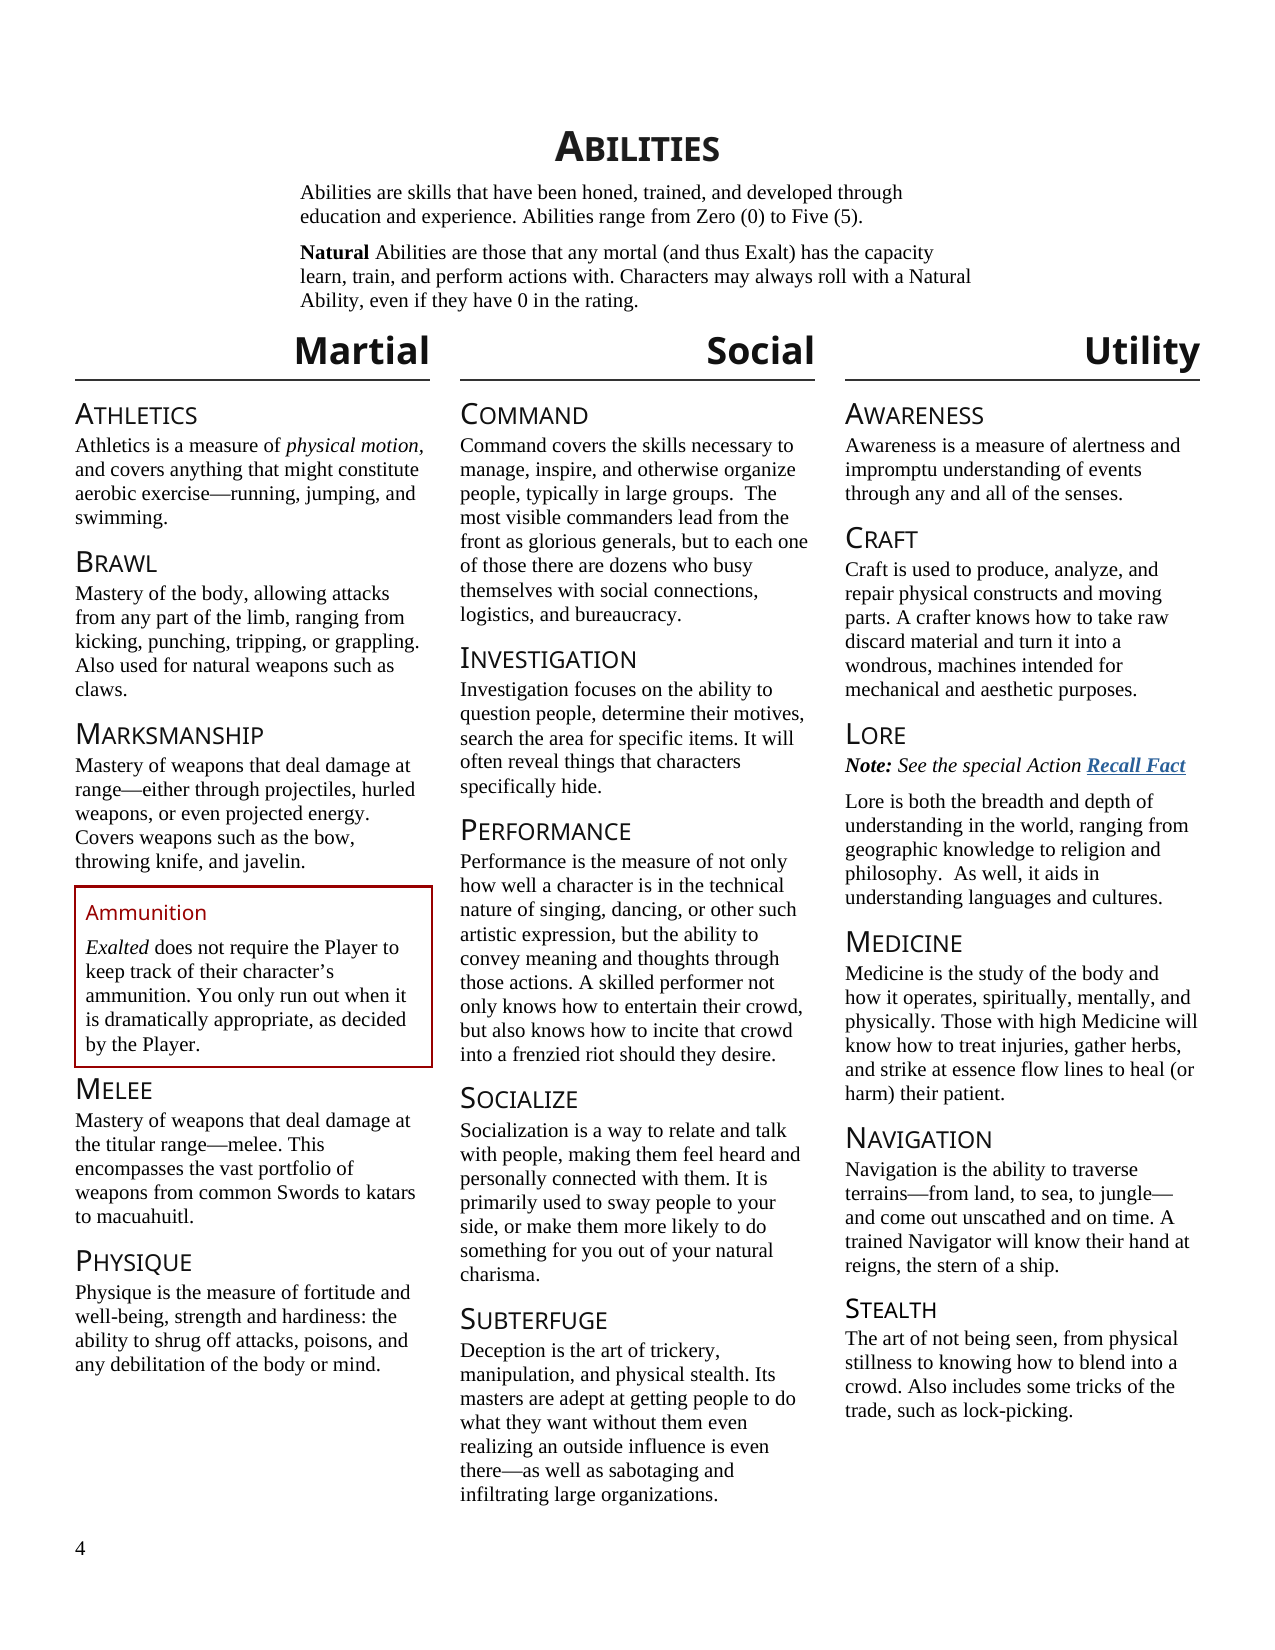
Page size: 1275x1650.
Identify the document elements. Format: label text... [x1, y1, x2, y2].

text Athletics is a measure of physical motion, and covers anything that might constitute aerobic exercise—running, jumping, and swimming. [75, 433, 430, 529]
subtitle Stealth [845, 1289, 1200, 1326]
text Mastery of weapons that deal damage at the titular range—melee. This encompasses the vast portfolio of weapons from common Swords to katars to macuahuitl. [75, 1108, 430, 1228]
text Deception is the art of trickery, manipulation, and physical stealth. Its masters are adept at getting people to do what they want without them even realizing an outside influence is even there—as well as sabotaging and infiltrating large organizations. [460, 1338, 815, 1506]
subtitle Medicine [845, 921, 1200, 961]
subtitle Marksmanship [75, 713, 430, 753]
text Medicine is the study of the body and how it operates, spiritually, mentally, and physically. Those with high Medicine will know how to treat injuries, gather herbs, and strike at essence flow lines to heal (or harm) their patient. [845, 961, 1200, 1105]
text Investigation focuses on the ability to question people, determine their motives, search the area for specific items. It will often reveal things that characters specifically hide. [460, 677, 815, 798]
subtitle Performance [460, 809, 815, 849]
subtitle Brawl [75, 541, 430, 581]
text Natural Abilities are those that any mortal (and thus Exalt) has the capacity learn, train, and perform actions with. Characters may always roll with a Natural Ability, even if they have 0 in the rating. [300, 240, 975, 312]
text Mastery of the body, allowing attacks from any part of the limb, ranging from kicking, punching, tripping, or grappling. Also used for natural weapons such as claws. [75, 581, 430, 701]
subtitle Awareness [845, 393, 1200, 433]
subtitle Navigation [845, 1117, 1200, 1157]
text Navigation is the ability to traverse terrains—from land, to sea, to jungle—and come out unscathed and on time. A trained Navigator will know their hand at reigns, the stern of a ship. [845, 1157, 1200, 1277]
subtitle Craft [845, 517, 1200, 557]
text Utility [845, 324, 1200, 379]
text The art of not being seen, from physical stillness to knowing how to blend into a crowd. Also includes some tricks of the trade, such as lock-picking. [845, 1326, 1200, 1422]
subtitle Command [460, 393, 815, 433]
text Physique is the measure of fortitude and well-being, strength and hardiness: the ability to shrug off attacks, poisons, and any debilitation of the body or mind. [75, 1280, 430, 1376]
text Social [460, 324, 815, 379]
table_header Ammunition Exalted does not require the Player to keep track of their character’s ammunition. You only run out when it is dramatically appropriate, as decided by the Player. [76, 888, 431, 1066]
subtitle Subterfuge [460, 1298, 815, 1338]
subtitle Lore [845, 713, 1200, 753]
text Note: See the special Action Recall Fact [845, 753, 1200, 777]
text Awareness is a measure of alertness and impromptu understanding of events through any and all of the senses. [845, 433, 1200, 505]
text Craft is used to produce, analyze, and repair physical constructs and moving parts. A crafter knows how to take raw discard material and turn it into a wondrous, machines intended for mechanical and aesthetic purposes. [845, 557, 1200, 701]
subtitle Physique [75, 1240, 430, 1280]
text Socialization is a way to relate and talk with people, making them feel heard and personally connected with them. It is primarily used to sway people to your side, or make them more likely to do something for you out of your natural charisma. [460, 1117, 815, 1286]
subtitle Socialize [460, 1078, 815, 1117]
subtitle Melee [75, 1068, 430, 1108]
subtitle Athletics [75, 393, 430, 433]
text Abilities are skills that have been honed, trained, and developed through education and experience. Abilities range from Zero (0) to Five (5). [300, 180, 975, 228]
text Command covers the skills necessary to manage, inspire, and otherwise organize people, typically in large groups. The most visible commanders lead from the front as glorious generals, but to each one of those there are dozens who busy themselves with social connections, logistics, and bureaucracy. [460, 433, 815, 626]
text Lore is both the breadth and depth of understanding in the world, ranging from geographic knowledge to religion and philosophy. As well, it aids in understanding languages and cultures. [845, 789, 1200, 909]
text Martial [75, 324, 430, 379]
subtitle Abilities [75, 117, 1200, 174]
text Mastery of weapons that deal damage at range—either through projectiles, hurled weapons, or even projected energy. Covers weapons such as the bow, throwing knife, and javelin. [75, 753, 430, 873]
subtitle Investigation [460, 638, 815, 677]
text Performance is the measure of not only how well a character is in the technical nature of singing, dancing, or other such artistic expression, but the ability to convey meaning and thoughts through those actions. A skilled performer not only knows how to entertain their crowd, but also knows how to incite that crowd into a frenzied riot should they desire. [460, 849, 815, 1066]
